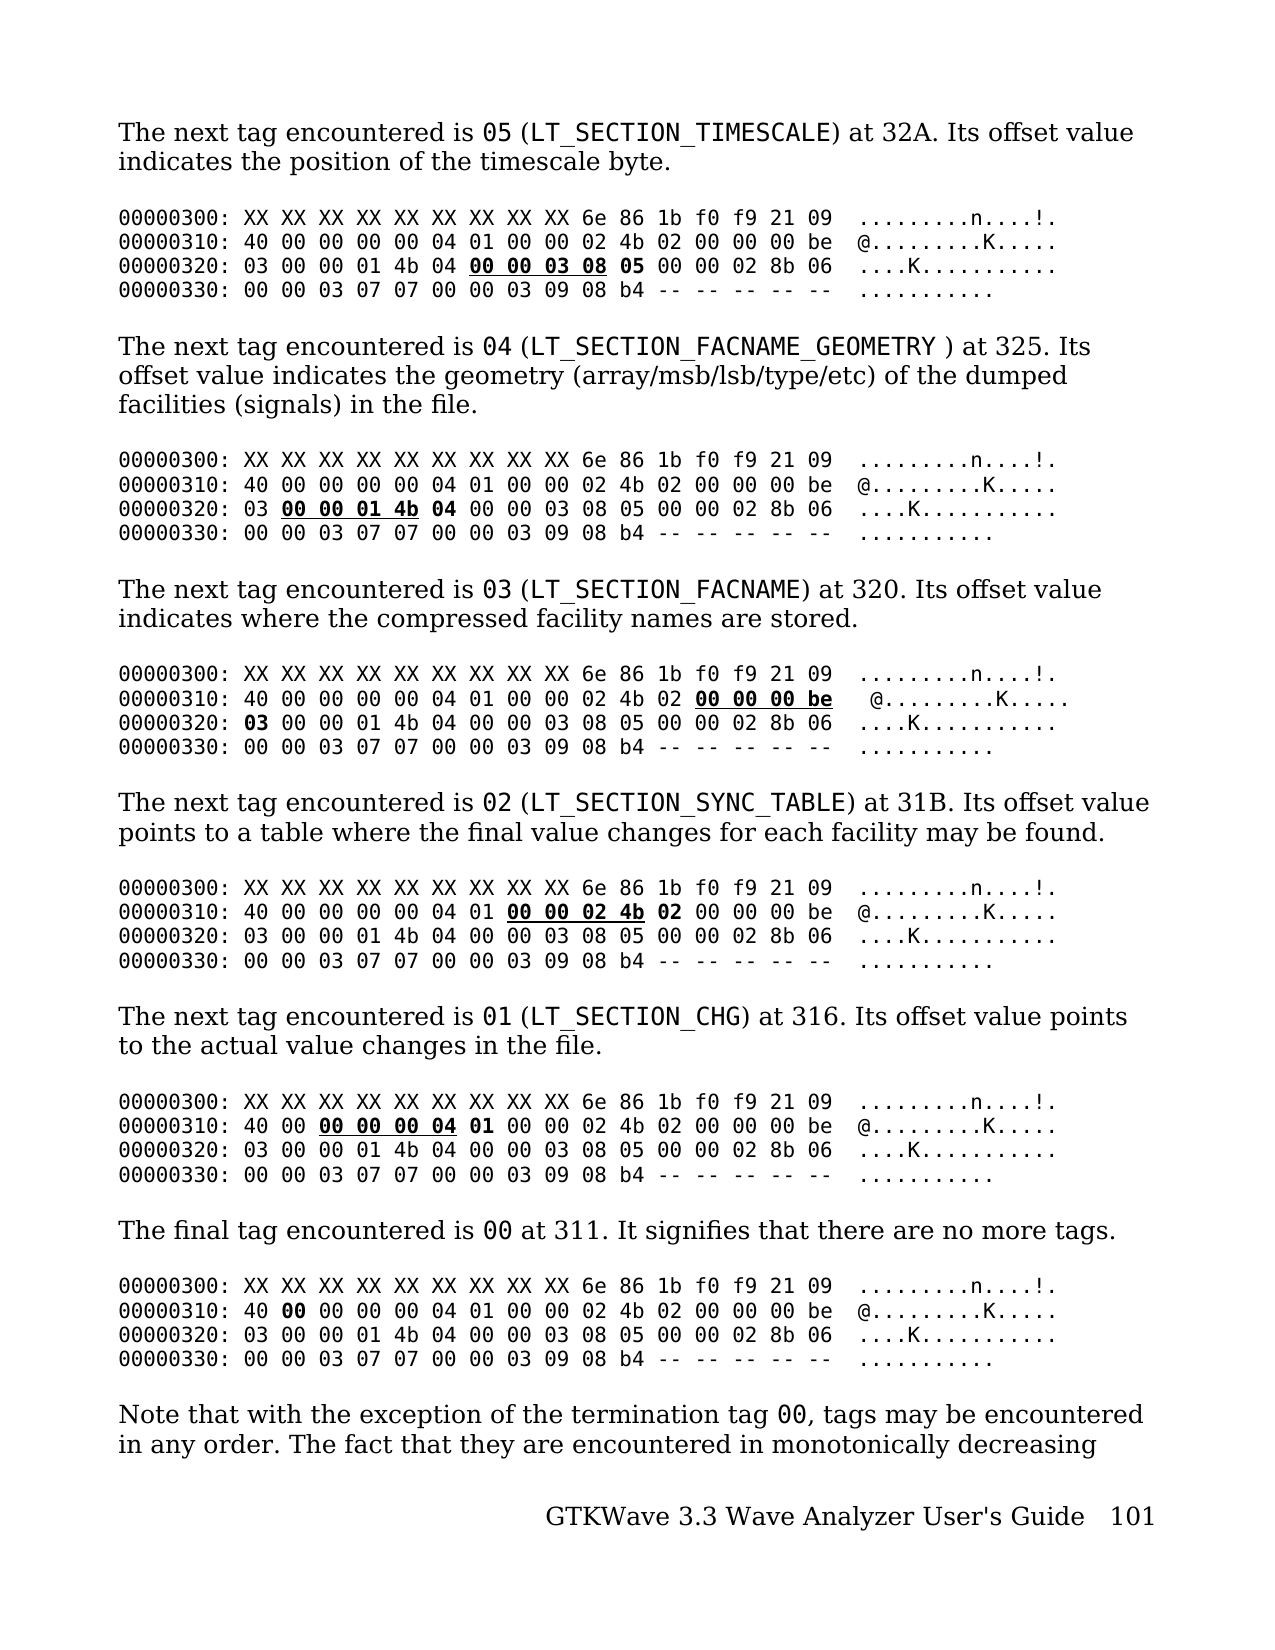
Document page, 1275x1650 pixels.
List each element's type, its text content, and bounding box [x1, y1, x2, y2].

text The next tag encountered is 05 (LT_SECTION_TIMESCALE) at 32A. Its offset value indicates the position of the timescale byte. 00000300: XX XX XX XX XX XX XX XX XX 6e 86 1b f0 f9 21 09 .........n....!. 00000310: 40 00 00 00 00 04 01 00 00 02 4b 02 00 00 00 be @.........K..... 00000320: 03 00 00 01 4b 04 00 00 03 08 05 00 00 02 8b 06 ....K........... 00000330: 00 00 03 07 07 00 00 03 09 08 b4 -- -- -- -- -- ........... The next tag encountered is 04 (LT_SECTION_FACNAME_GEOMETRY ) at 325. Its offset value indicates the geometry (array/msb/lsb/type/etc) of the dumped facilities (signals) in the file. 00000300: XX XX XX XX XX XX XX XX XX 6e 86 1b f0 f9 21 09 .........n....!. 00000310: 40 00 00 00 00 04 01 00 00 02 4b 02 00 00 00 be @.........K..... 00000320: 03 00 00 01 4b 04 00 00 03 08 05 00 00 02 8b 06 ....K........... 00000330: 00 00 03 07 07 00 00 03 09 08 b4 -- -- -- -- -- ........... The next tag encountered is 03 (LT_SECTION_FACNAME) at 320. Its offset value indicates where the compressed facility names are stored. 00000300: XX XX XX XX XX XX XX XX XX 6e 86 1b f0 f9 21 09 .........n....!. 00000310: 40 00 00 00 00 04 01 00 00 02 4b 02 00 00 00 be @.........K..... 00000320: 03 00 00 01 4b 04 00 00 03 08 05 00 00 02 8b 06 ....K........... 00000330: 00 00 03 07 07 00 00 03 09 08 b4 -- -- -- -- -- ........... The next tag encountered is 02 (LT_SECTION_SYNC_TABLE) at 31B. Its offset value points to a table where the final value changes for each facility may be found. 00000300: XX XX XX XX XX XX XX XX XX 6e 86 1b f0 f9 21 09 .........n....!. 00000310: 40 00 00 00 00 04 01 00 00 02 4b 02 00 00 00 be @.........K..... 00000320: 03 00 00 01 4b 04 00 00 03 08 05 00 00 02 8b 06 ....K........... 00000330: 00 00 03 07 07 00 00 03 09 08 b4 -- -- -- -- -- ........... The next tag encountered is 01 (LT_SECTION_CHG) at 316. Its offset value points to the actual value changes in the file. 00000300: XX XX XX XX XX XX XX XX XX 6e 86 1b f0 f9 21 09 .........n....!. 00000310: 40 00 00 00 00 04 01 00 00 02 4b 02 00 00 00 be @.........K..... 00000320: 03 00 00 01 4b 04 00 00 03 08 05 00 00 02 8b 06 ....K........... 00000330: 00 00 03 07 07 00 00 03 09 08 b4 -- -- -- -- -- ........... The final tag encountered is 00 at 311. It signifies that there are no more tags. 00000300: XX XX XX XX XX XX XX XX XX 6e 86 1b f0 f9 21 09 .........n....!. 00000310: 40 00 00 00 00 04 01 00 00 02 4b 02 00 00 00 be @.........K..... 00000320: 03 00 00 01 4b 04 00 00 03 08 05 00 00 02 8b 06 ....K........... 00000330: 00 00 03 07 07 00 00 03 09 08 b4 -- -- -- -- -- ........... Note that with the exception of the termination tag 00, tags may be encountered in any order. The fact that they are encountered in monotonically decreasing [118, 118, 1157, 1459]
